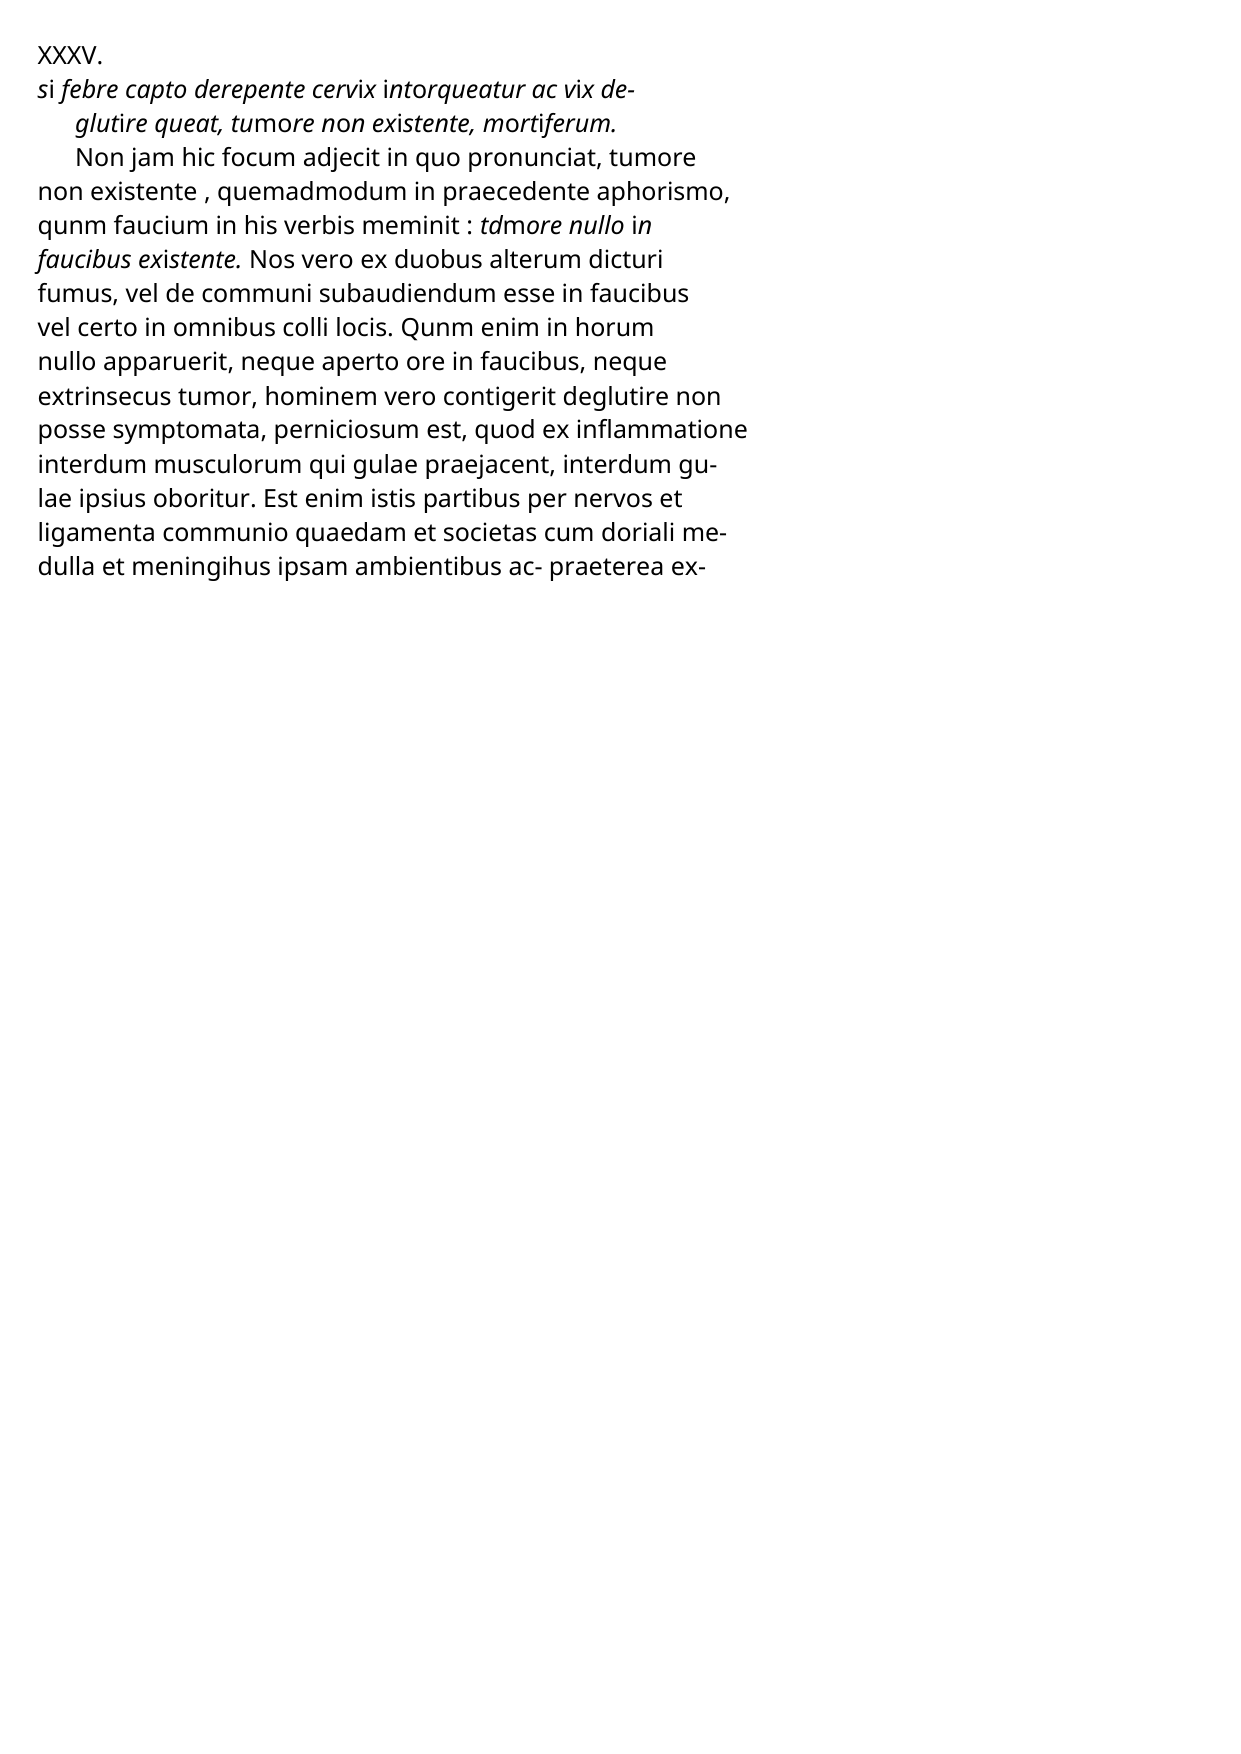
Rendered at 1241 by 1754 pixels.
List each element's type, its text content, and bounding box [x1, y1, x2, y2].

text Non jam hic focum adjecit in quo pronunciat, tumore non existente , quemadmodum in praecedente aphorismo, qunm faucium in his verbis meminit : tdmore nullo in faucibus existente. Nos vero ex duobus alterum dicturi fumus, vel de communi subaudiendum esse in faucibus vel certo in omnibus colli locis. Qunm enim in horum nullo apparuerit, neque aperto ore in faucibus, neque extrinsecus tumor, hominem vero contigerit deglutire non posse symptomata, perniciosum est, quod ex inflammatione interdum musculorum qui gulae praejacent, interdum gu- lae ipsius oboritur. Est enim istis partibus per nervos et ligamenta communio quaedam et societas cum doriali me- dulla et meningihus ipsam ambientibus ac- praeterea ex- [37, 140, 1203, 582]
text si febre capto derepente cervix intorqueatur ac vix de- glutire queat, tumore non existente, mortiferum. [37, 72, 1203, 140]
text XXXV. [37, 37, 1203, 72]
